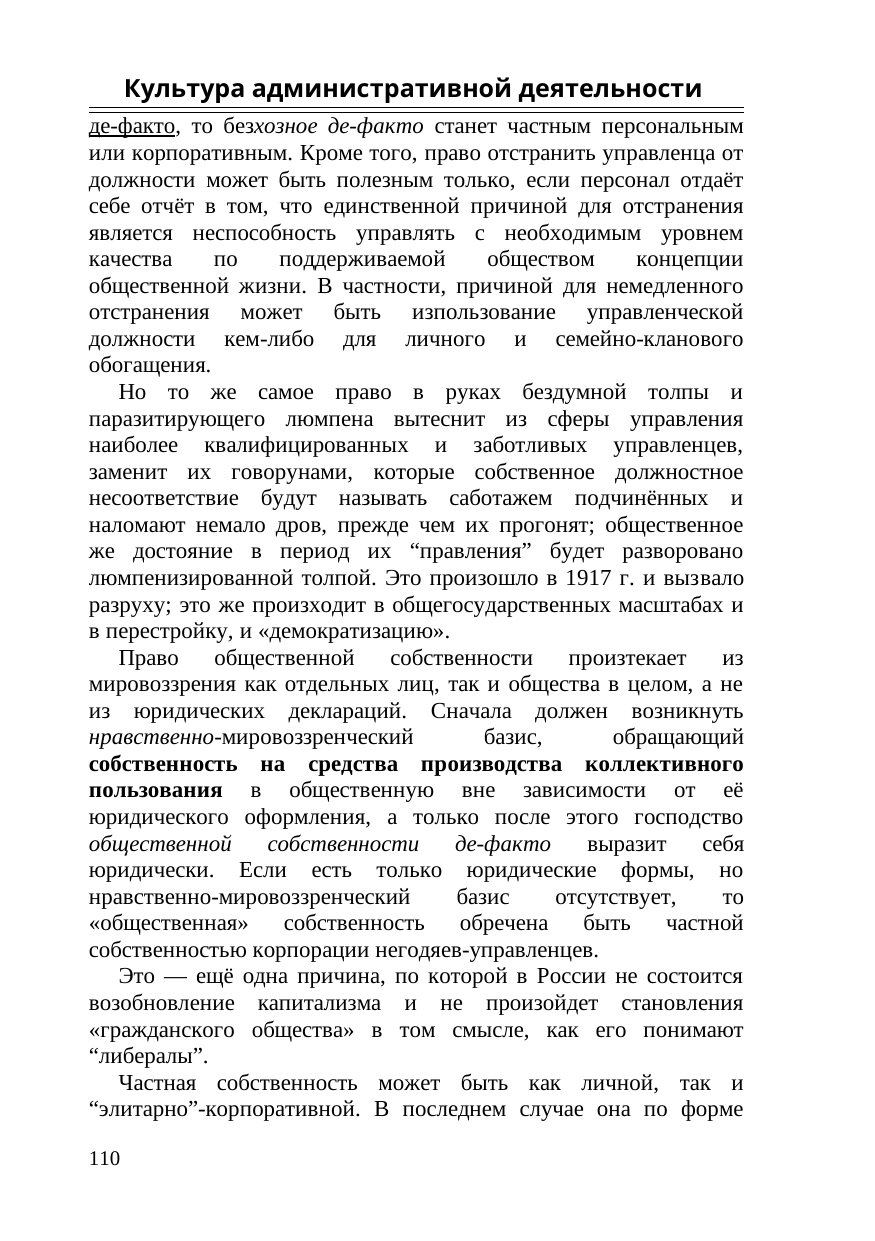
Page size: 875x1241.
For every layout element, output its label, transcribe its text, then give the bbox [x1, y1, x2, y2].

text Но то же самое право в руках бездумной толпы и паразитирующего люмпена вытеснит из сферы управления наиболее квалифицированных и заботливых управленцев, заменит их говорунами, которые собственное должностное несоответствие будут называть саботажем подчинённых и наломают немало дров, прежде чем их прогонят; общественное же достояние в период их “правления” будет разворовано люмпенизированной толпой. Это произошло в 1917 г. и выз­вало разруху; это же произходит в общегосударственных масштабах и в перестройку, и «демократизацию». [89, 378, 744, 643]
text Право общественной собственности произтекает из мировоззрения как отдельных лиц, так и общества в целом, а не из юридических деклараций. Сначала должен возникнуть нравственно-мировоззрен­чес­кий базис, обращающий собственность на сред­ства производства коллективного пользования в общественную вне зависимости от её юридического оформления, а только после этого господство общественной собственности де-факто выразит себя юридически. Если есть только юридические формы, но нравственно-мировоз­зренческий базис отсутствует, то «общественная» собственность обречена быть частной собственностью корпорации негодяев-управленцев. [89, 643, 744, 962]
text Частная собственность может быть как личной, так и “элитарно”-корпоративной. В последнем случае она по форме [89, 1068, 744, 1122]
text Это — ещё одна причина, по которой в России не состоится возобновление капитализма и не произойдет становления «граждан­ского общества» в том смысле, как его понимают “либералы”. [89, 962, 744, 1068]
text де-факто, то безхозное де-факто станет частным персональным или корпоративным. Кроме того, право отстранить управленца от должности может быть полезным только, если персонал отдаёт себе отчёт в том, что единственной причиной для отстранения является неспособность управлять с необходимым уровнем качества по поддерживаемой обществом концепции общественной жизни. В частности, причиной для немедленного отстранения может быть изпользование управленческой должности кем-либо для личного и семейно-кланового обогащения. [89, 113, 744, 378]
